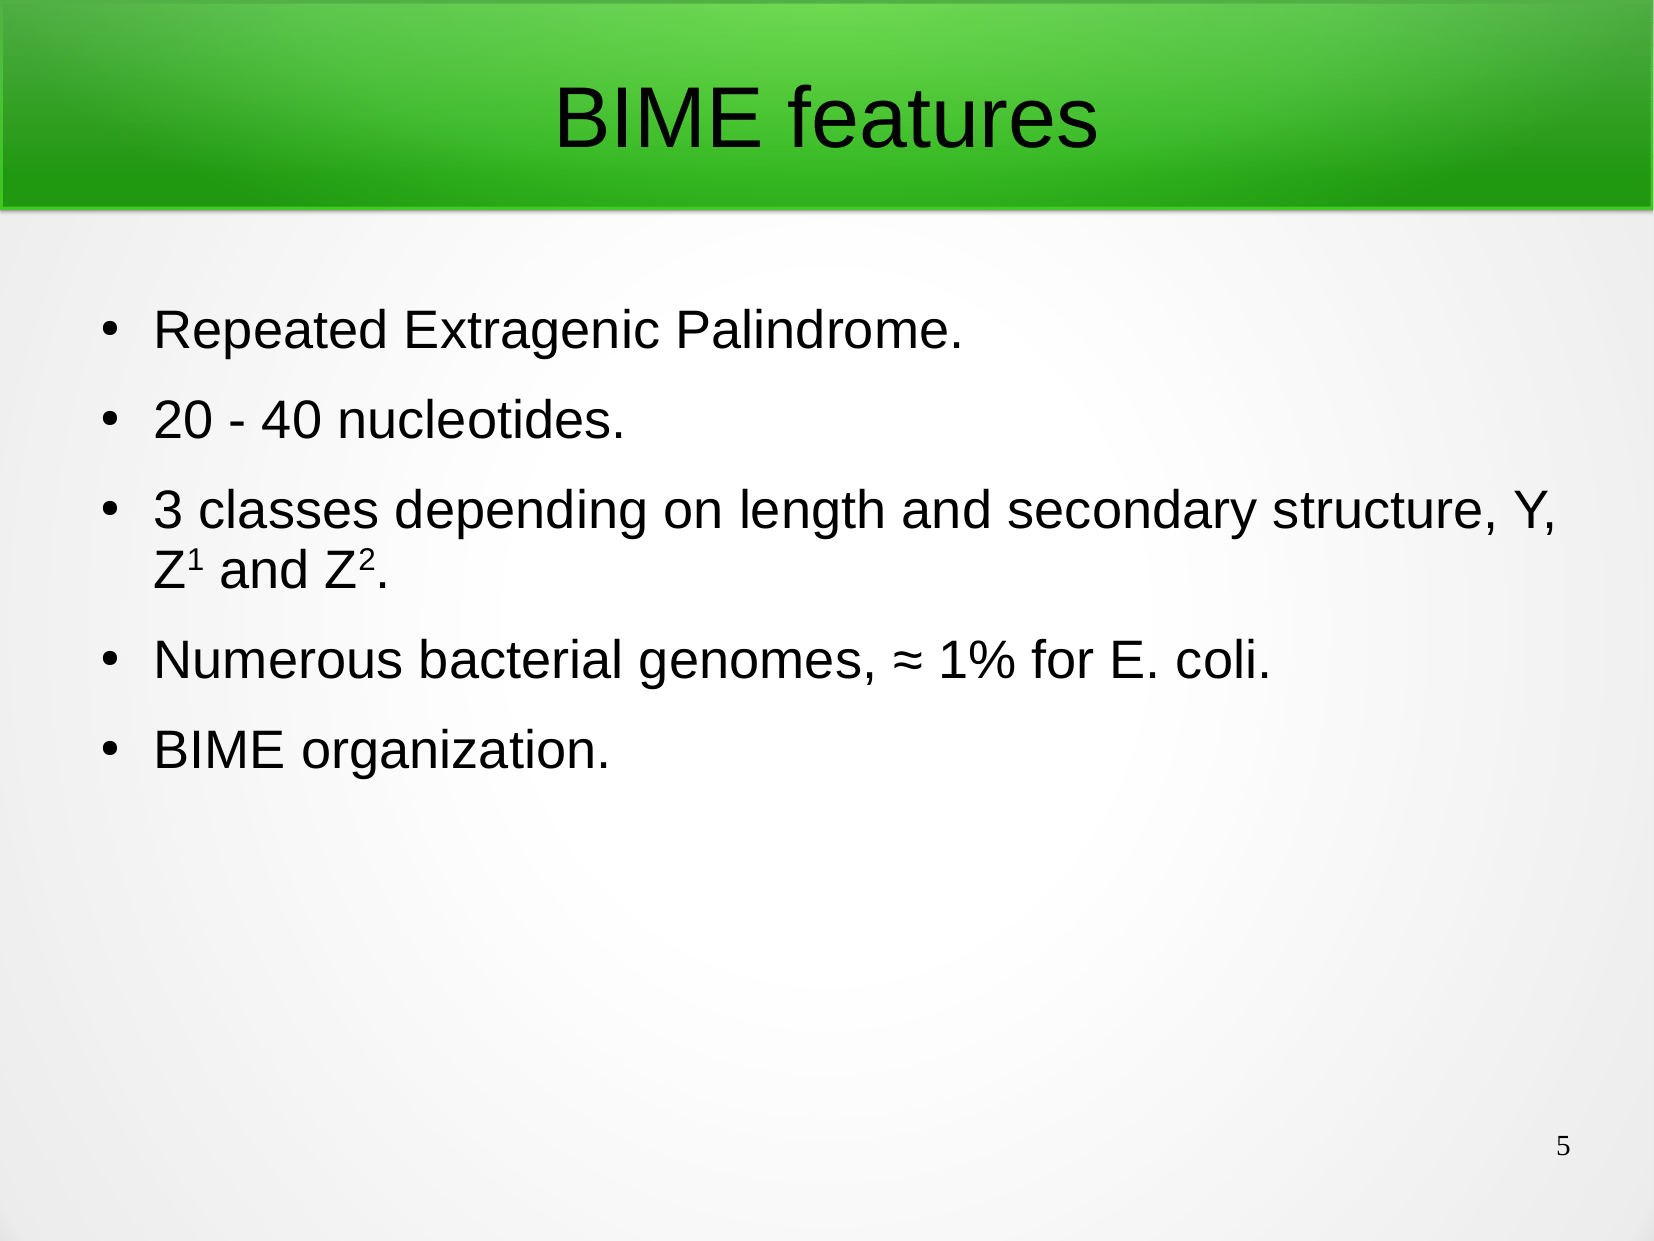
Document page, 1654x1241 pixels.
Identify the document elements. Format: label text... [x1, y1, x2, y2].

title BIME features [82, 47, 1571, 189]
list Repeated Extragenic Palindrome. 20 - 40 nucleotides. 3 classes depending on length and secondary structure, Y, Z1 and Z2. Numerous bacterial genomes, ≈ 1% for E. coli. BIME organization. [82, 299, 1571, 1019]
